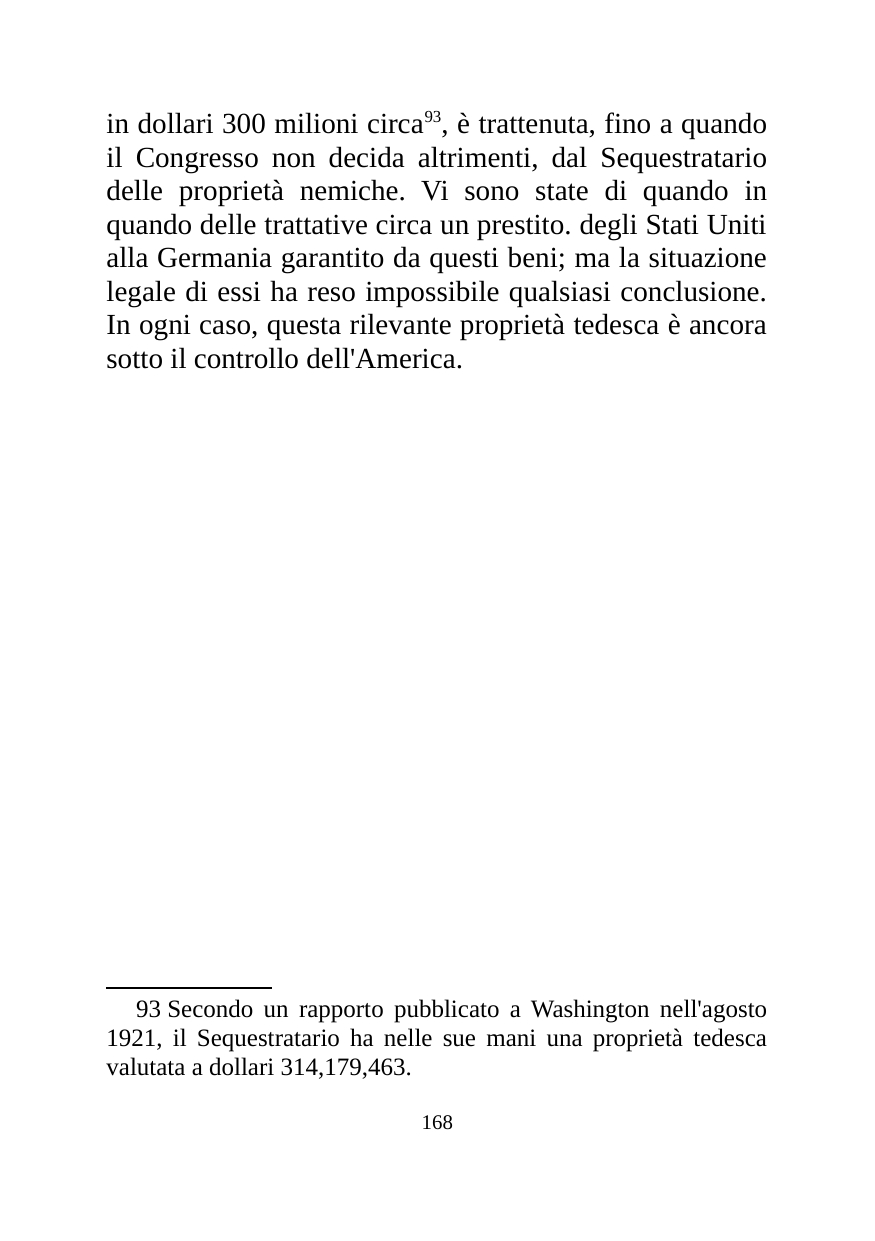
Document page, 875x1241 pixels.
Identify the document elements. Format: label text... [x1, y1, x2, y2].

text Secondo un rapporto pubblicato a Washington nell'agosto 1921, il Sequestratario ha nelle sue mani una proprietà tedesca valutata a dollari 314,179,463. [106, 994, 768, 1080]
text in dollari 300 milioni circa, è trattenuta, fino a quando il Congresso non decida altrimenti, dal Sequestratario delle proprietà nemiche. Vi sono state di quando in quando delle trattative circa un prestito. degli Stati Uniti alla Germania garantito da questi beni; ma la situazione legale di essi ha reso impossibile qualsiasi conclusione. In ogni caso, questa rilevante proprietà tedesca è ancora sotto il controllo dell'America. [106, 106, 768, 374]
